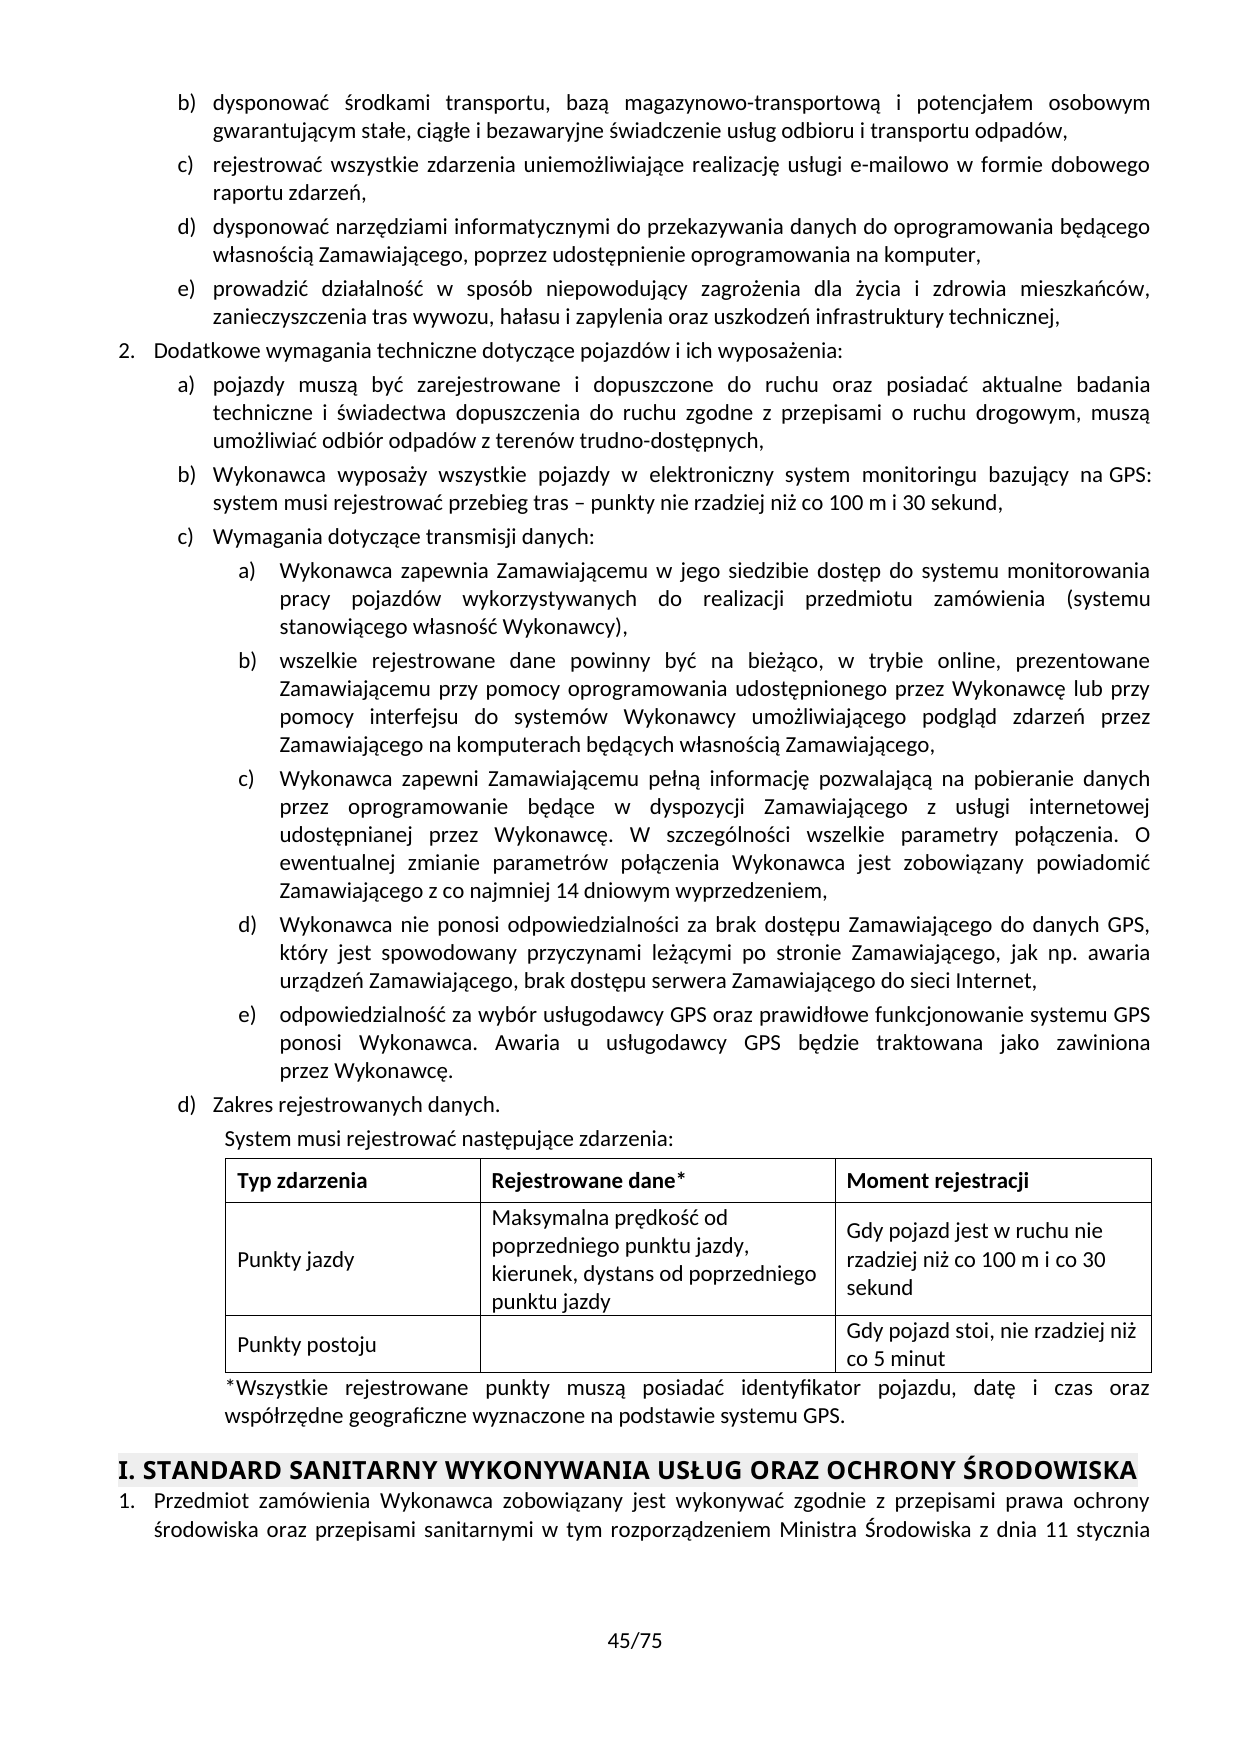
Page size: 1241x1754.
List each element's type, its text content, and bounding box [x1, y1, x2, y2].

table_cell Maksymalna prędkość od poprzedniego punktu jazdy, kierunek, dystans od poprzedniego punktu jazdy [481, 1203, 835, 1315]
list System musi rejestrować następujące zdarzenia: [165, 1124, 1152, 1152]
list dysponować narzędziami informatycznymi do przekazywania danych do oprogramowania będącego własnością Zamawiającego, poprzez udostępnienie oprogramowania na komputer, [177, 212, 1152, 268]
list Wykonawca zapewni Zamawiającemu pełną informację pozwalającą na pobieranie danych przez oprogramowanie będące w dyspozycji Zamawiającego z usługi internetowej udostępnianej przez Wykonawcę. W szczególności wszelkie parametry połączenia. O ewentualnej zmianie parametrów połączenia Wykonawca jest zobowiązany powiadomić Zamawiającego z co najmniej 14 dniowym wyprzedzeniem, [238, 764, 1152, 904]
table_cell Gdy pojazd jest w ruchu nie rzadziej niż co 100 m i co 30 sekund [836, 1203, 1151, 1315]
list Wymagania dotyczące transmisji danych: [177, 522, 1152, 550]
table_cell Punkty postoju [226, 1316, 480, 1372]
list Wykonawca nie ponosi odpowiedzialności za brak dostępu Zamawiającego do danych GPS, który jest spowodowany przyczynami leżącymi po stronie Zamawiającego, jak np. awaria urządzeń Zamawiającego, brak dostępu serwera Zamawiającego do sieci Internet, [238, 910, 1152, 994]
table_header Rejestrowane dane* [481, 1159, 835, 1202]
list Wykonawca wyposaży wszystkie pojazdy w elektroniczny system monitoringu bazujący na GPS: system musi rejestrować przebieg tras – punkty nie rzadziej niż co 100 m i 30 sekund, [177, 460, 1152, 516]
table_header Moment rejestracji [836, 1159, 1151, 1202]
list Dodatkowe wymagania techniczne dotyczące pojazdów i ich wyposażenia: [118, 336, 1152, 364]
table_header Typ zdarzenia [226, 1159, 480, 1202]
table_cell Gdy pojazd stoi, nie rzadziej niż co 5 minut [836, 1316, 1151, 1372]
list rejestrować wszystkie zdarzenia uniemożliwiające realizację usługi e-mailowo w formie dobowego raportu zdarzeń, [177, 151, 1152, 207]
list *Wszystkie rejestrowane punkty muszą posiadać identyfikator pojazdu, datę i czas oraz współrzędne geograficzne wyznaczone na podstawie systemu GPS. [165, 1373, 1152, 1429]
list wszelkie rejestrowane dane powinny być na bieżąco, w trybie online, prezentowane Zamawiającemu przy pomocy oprogramowania udostępnionego przez Wykonawcę lub przy pomocy interfejsu do systemów Wykonawcy umożliwiającego podgląd zdarzeń przez Zamawiającego na komputerach będących własnością Zamawiającego, [238, 646, 1152, 758]
list Przedmiot zamówienia Wykonawca zobowiązany jest wykonywać zgodnie z przepisami prawa ochrony środowiska oraz przepisami sanitarnymi w tym rozporządzeniem Ministra Środowiska z dnia 11 stycznia [118, 1487, 1152, 1543]
table_cell [481, 1316, 835, 1372]
list dysponować środkami transportu, bazą magazynowo-transportową i potencjałem osobowym gwarantującym stałe, ciągłe i bezawaryjne świadczenie usług odbioru i transportu odpadów, [177, 88, 1152, 144]
list pojazdy muszą być zarejestrowane i dopuszczone do ruchu oraz posiadać aktualne badania techniczne i świadectwa dopuszczenia do ruchu zgodne z przepisami o ruchu drogowym, muszą umożliwiać odbiór odpadów z terenów trudno-dostępnych, [177, 370, 1152, 454]
table_cell Punkty jazdy [226, 1203, 480, 1315]
list Zakres rejestrowanych danych. [177, 1090, 1152, 1118]
list odpowiedzialność za wybór usługodawcy GPS oraz prawidłowe funkcjonowanie systemu GPS ponosi Wykonawca. Awaria u usługodawcy GPS będzie traktowana jako zawiniona przez Wykonawcę. [238, 1000, 1152, 1084]
list prowadzić działalność w sposób niepowodujący zagrożenia dla życia i zdrowia mieszkańców, zanieczyszczenia tras wywozu, hałasu i zapylenia oraz uszkodzeń infrastruktury technicznej, [177, 274, 1152, 331]
list Wykonawca zapewnia Zamawiającemu w jego siedzibie dostęp do systemu monitorowania pracy pojazdów wykorzystywanych do realizacji przedmiotu zamówienia (systemu stanowiącego własność Wykonawcy), [238, 556, 1152, 640]
